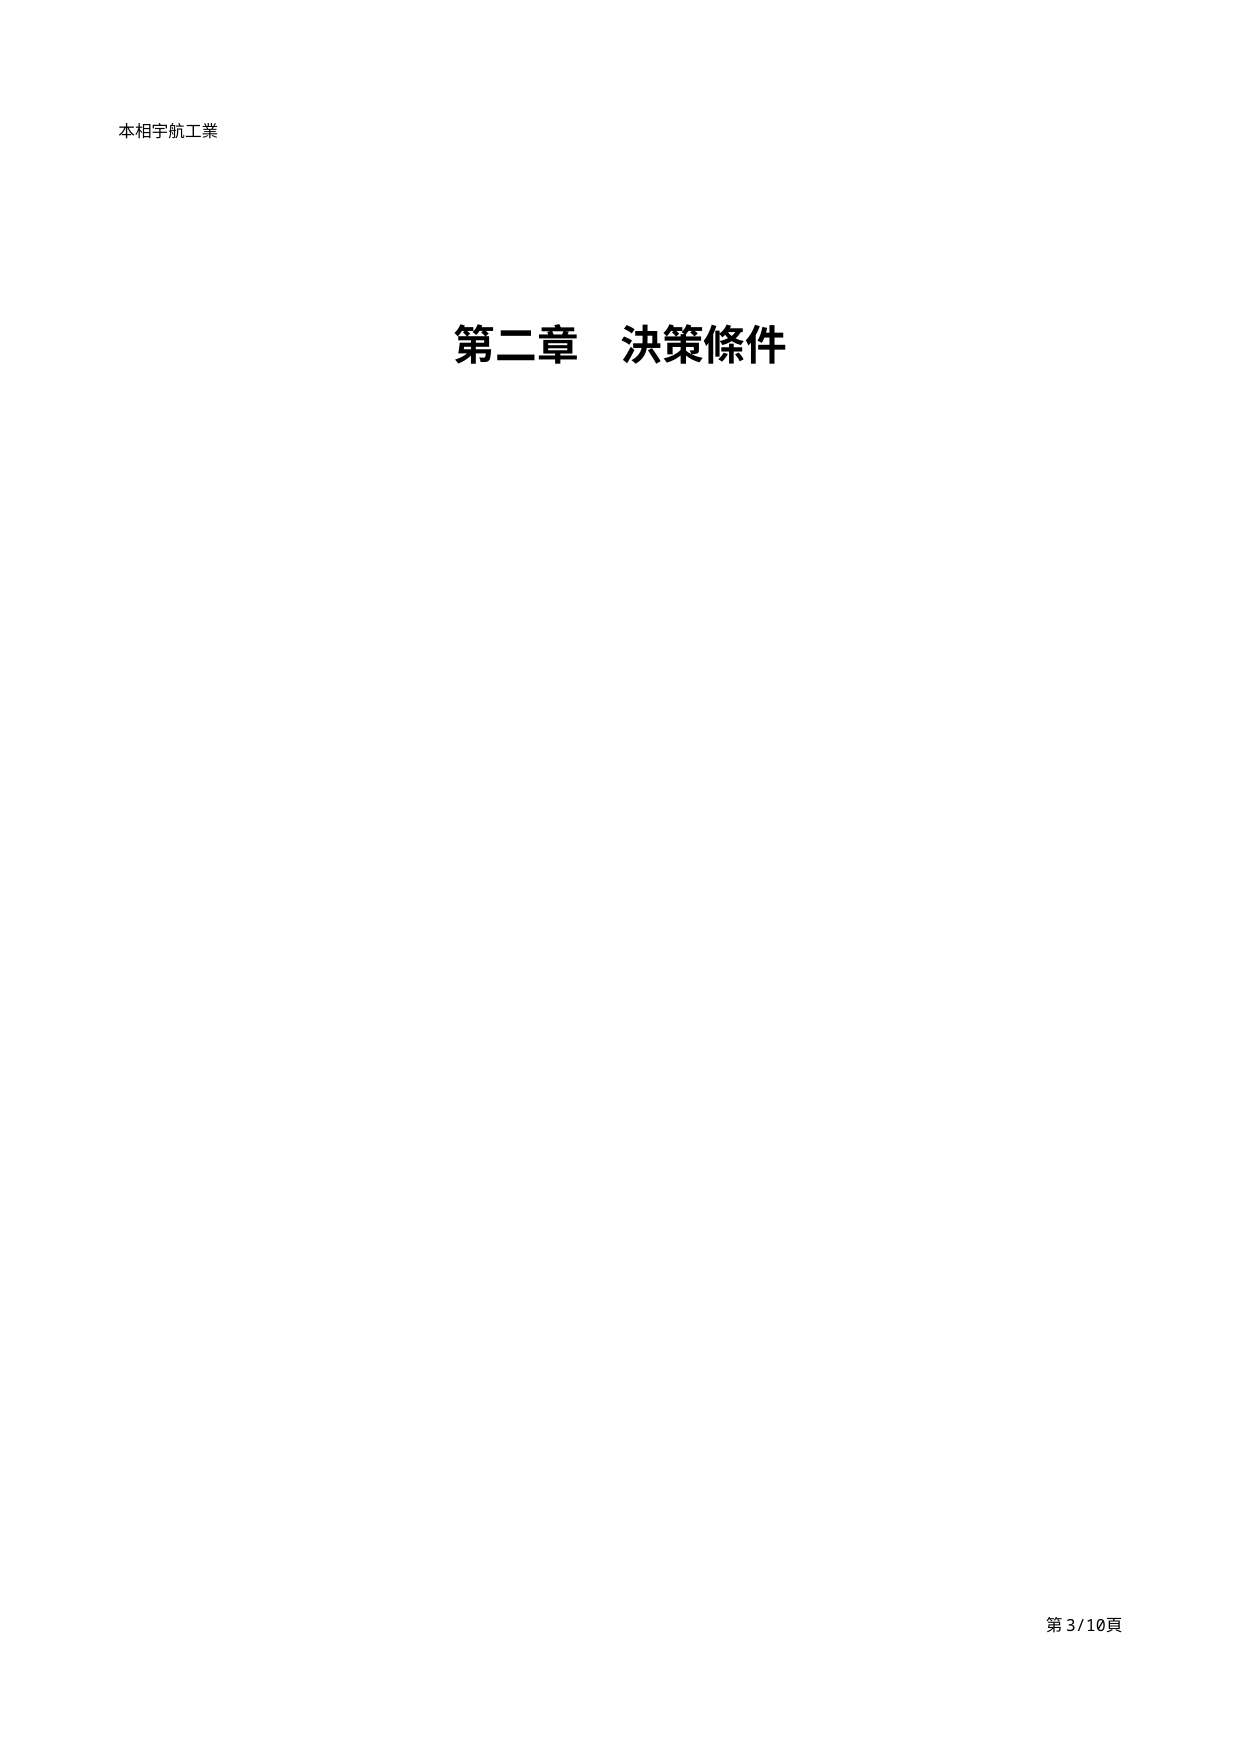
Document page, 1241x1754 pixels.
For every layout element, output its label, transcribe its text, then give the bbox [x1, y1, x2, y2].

subtitle 第二章 決策條件 [118, 312, 1122, 372]
